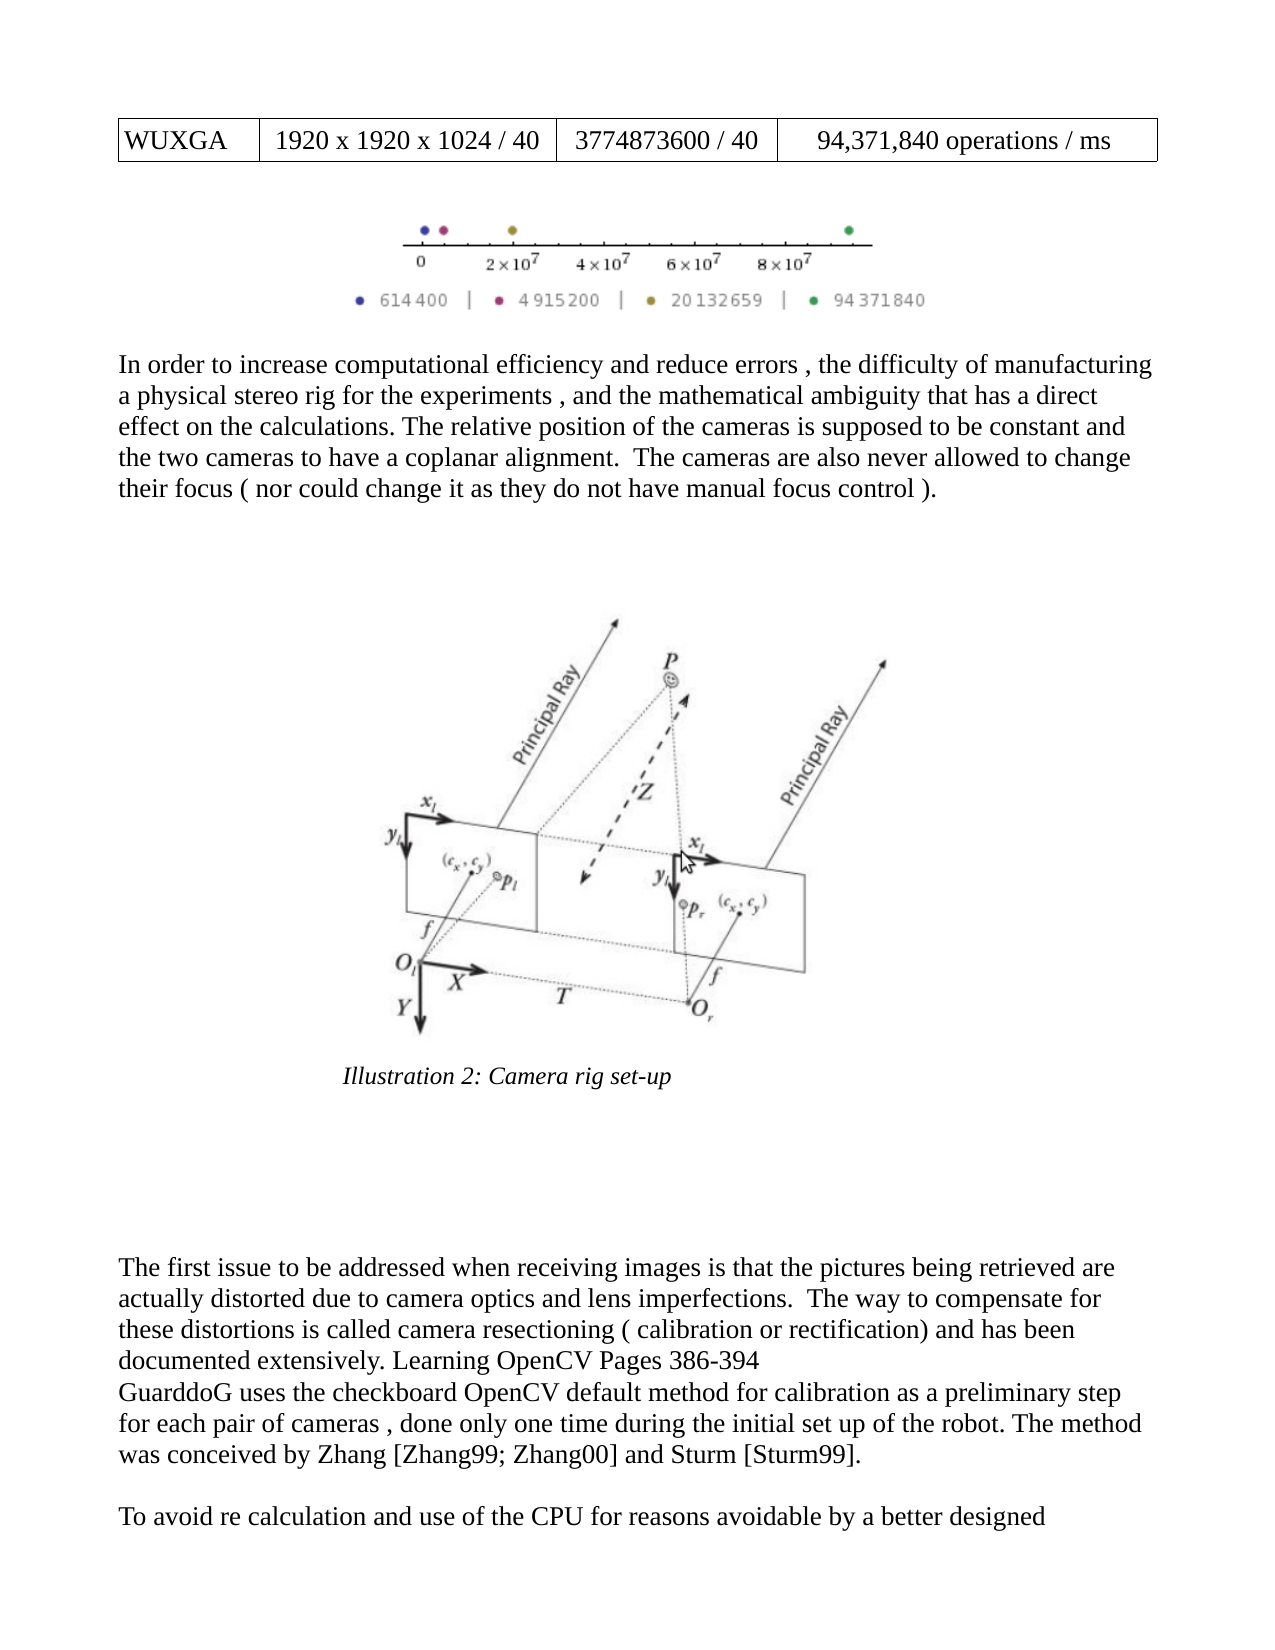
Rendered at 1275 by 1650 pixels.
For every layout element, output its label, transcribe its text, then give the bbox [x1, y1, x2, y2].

table_cell 3774873600 / 40 [557, 119, 777, 161]
text The first issue to be addressed when receiving images is that the pictures being retrieved are actually distorted due to camera optics and lens imperfections. The way to compensate for these distortions is called camera resectioning ( calibration or rectification) and has been documented extensively. Learning OpenCV Pages 386-394 [118, 1251, 1157, 1376]
table_cell 1920 x 1920 x 1024 / 40 [260, 119, 556, 161]
table_cell 94,371,840 operations / ms [778, 119, 1157, 161]
text In order to increase computational efficiency and reduce errors , the difficulty of manufacturing a physical stereo rig for the experiments , and the mathematical ambiguity that has a direct effect on the calculations. The relative position of the cameras is supposed to be constant and the two cameras to have a coplanar alignment. The cameras are also never allowed to change their focus ( nor could change it as they do not have manual focus control ). [118, 348, 1157, 503]
picture [350, 215, 926, 313]
picture [342, 578, 933, 1061]
text Illustration 2: Camera rig set-up [342, 1061, 933, 1090]
text To avoid re calculation and use of the CPU for reasons avoidable by a better designed [118, 1500, 1157, 1531]
table_cell WUXGA [119, 119, 259, 161]
text GuarddoG uses the checkboard OpenCV default method for calibration as a preliminary step for each pair of cameras , done only one time during the initial set up of the robot. The method was conceived by Zhang [Zhang99; Zhang00] and Sturm [Sturm99]. [118, 1376, 1157, 1469]
